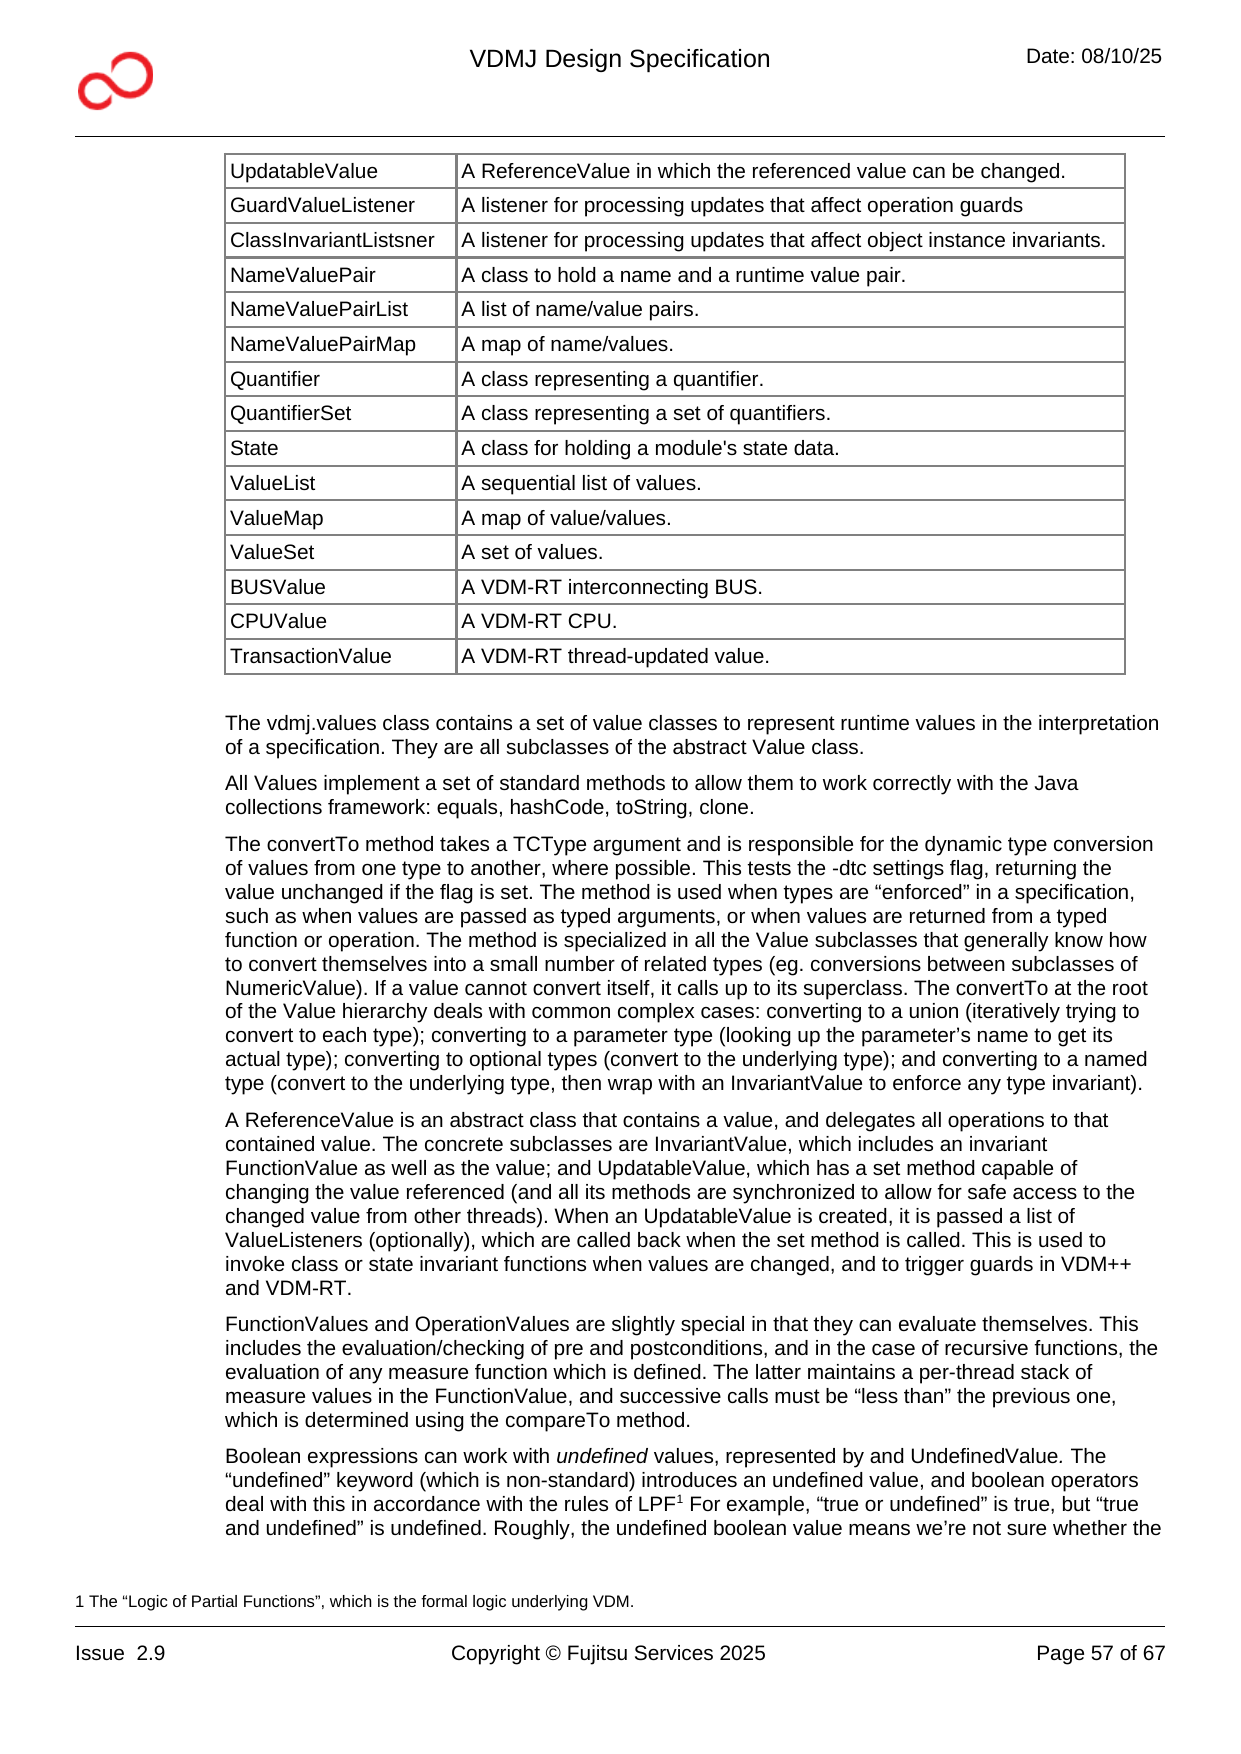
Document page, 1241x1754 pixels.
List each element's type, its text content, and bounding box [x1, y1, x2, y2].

table_cell GuardValueListener [226, 189, 455, 222]
text FunctionValues and OperationValues are slightly special in that they can evaluate themselves. This includes the evaluation/checking of pre and postconditions, and in the case of recursive functions, the evaluation of any measure function which is defined. The latter maintains a per-thread stack of measure values in the FunctionValue, and successive calls must be “less than” the previous one, which is determined using the compareTo method. [225, 1312, 1165, 1432]
table_cell ValueSet [226, 536, 455, 569]
table_cell ValueList [226, 467, 455, 499]
table_cell A VDM-RT CPU. [458, 605, 1124, 638]
table_cell NameValuePairMap [226, 328, 455, 361]
table_cell A map of name/values. [458, 328, 1124, 361]
table_cell A class to hold a name and a runtime value pair. [458, 259, 1124, 291]
table_cell BUSValue [226, 571, 455, 603]
text The vdmj.values class contains a set of value classes to represent runtime values in the interpretation of a specification. They are all subclasses of the abstract Value class. [225, 711, 1165, 759]
table_cell Quantifier [226, 363, 455, 395]
text A ReferenceValue is an abstract class that contains a value, and delegates all operations to that contained value. The concrete subclasses are InvariantValue, which includes an invariant FunctionValue as well as the value; and UpdatableValue, which has a set method capable of changing the value referenced (and all its methods are synchronized to allow for safe access to the changed value from other threads). When an UpdatableValue is created, it is passed a list of ValueListeners (optionally), which are called back when the set method is called. This is used to invoke class or state invariant functions when values are changed, and to trigger guards in VDM++ and VDM-RT. [225, 1108, 1165, 1300]
table_cell A set of values. [458, 536, 1124, 569]
table_cell NameValuePairList [226, 293, 455, 326]
table_cell ValueMap [226, 501, 455, 534]
table_cell QuantifierSet [226, 397, 455, 430]
table_cell A VDM-RT thread-updated value. [458, 640, 1124, 673]
text The “Logic of Partial Functions”, which is the formal logic underlying VDM. [75, 1592, 1165, 1611]
text Boolean expressions can work with undefined values, represented by and UndefinedValue. The “undefined” keyword (which is non-standard) introduces an undefined value, and boolean operators deal with this in accordance with the rules of LPF For example, “true or undefined” is true, but “true and undefined” is undefined. Roughly, the undefined boolean value means we’re not sure whether the [225, 1444, 1165, 1540]
table_cell A class representing a set of quantifiers. [458, 397, 1124, 430]
table_cell UpdatableValue [226, 155, 455, 187]
text The convertTo method takes a TCType argument and is responsible for the dynamic type conversion of values from one type to another, where possible. This tests the -dtc settings flag, returning the value unchanged if the flag is set. The method is used when types are “enforced” in a specification, such as when values are passed as typed arguments, or when values are returned from a typed function or operation. The method is specialized in all the Value subclasses that generally know how to convert themselves into a small number of related types (eg. conversions between subclasses of NumericValue). If a value cannot convert itself, it calls up to its superclass. The convertTo at the root of the Value hierarchy deals with common complex cases: converting to a union (iteratively trying to convert to each type); converting to a parameter type (looking up the parameter’s name to get its actual type); converting to optional types (convert to the underlying type); and converting to a named type (convert to the underlying type, then wrap with an InvariantValue to enforce any type invariant). [225, 832, 1165, 1096]
table_cell CPUValue [226, 605, 455, 638]
table_cell TransactionValue [226, 640, 455, 673]
table_cell NameValuePair [226, 259, 455, 291]
table_cell A class for holding a module's state data. [458, 432, 1124, 464]
table_cell ClassInvariantListsner [226, 224, 455, 256]
table_cell A listener for processing updates that affect object instance invariants. [458, 224, 1124, 256]
table_cell A list of name/value pairs. [458, 293, 1124, 326]
text All Values implement a set of standard methods to allow them to work correctly with the Java collections framework: equals, hashCode, toString, clone. [225, 772, 1165, 819]
picture [78, 44, 153, 120]
table_cell A class representing a quantifier. [458, 363, 1124, 395]
table_cell A sequential list of values. [458, 467, 1124, 499]
table_cell A map of value/values. [458, 501, 1124, 534]
table_cell A listener for processing updates that affect operation guards [458, 189, 1124, 222]
table_cell State [226, 432, 455, 464]
table_cell A VDM-RT interconnecting BUS. [458, 571, 1124, 603]
table_cell A ReferenceValue in which the referenced value can be changed. [458, 155, 1124, 187]
